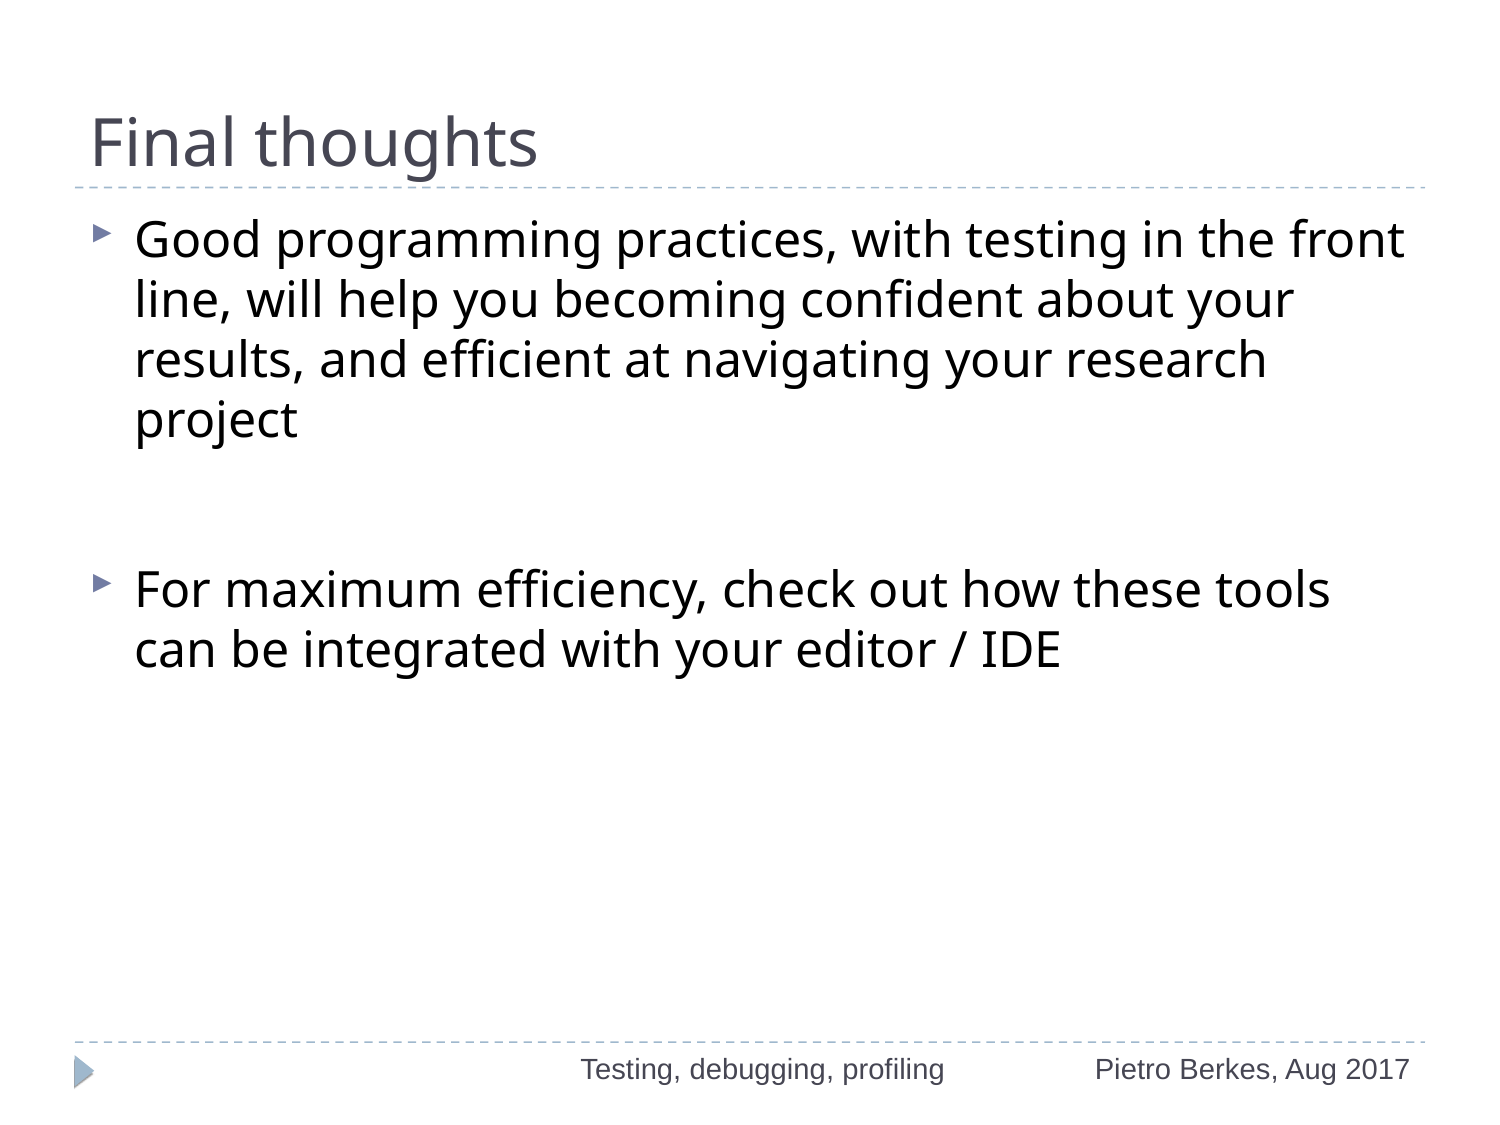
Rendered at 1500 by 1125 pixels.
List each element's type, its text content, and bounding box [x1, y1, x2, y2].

title Final thoughts [75, 24, 1425, 188]
footer Testing, debugging, profiling [475, 1042, 1051, 1103]
slide_number Pietro Berkes, Aug 2017 [1051, 1042, 1426, 1103]
list Good programming practices, with testing in the front line, will help you becoming confident about your results, and efficient at navigating your research project For maximum efficiency, check out how these tools can be integrated with your editor / IDE [75, 200, 1425, 1010]
